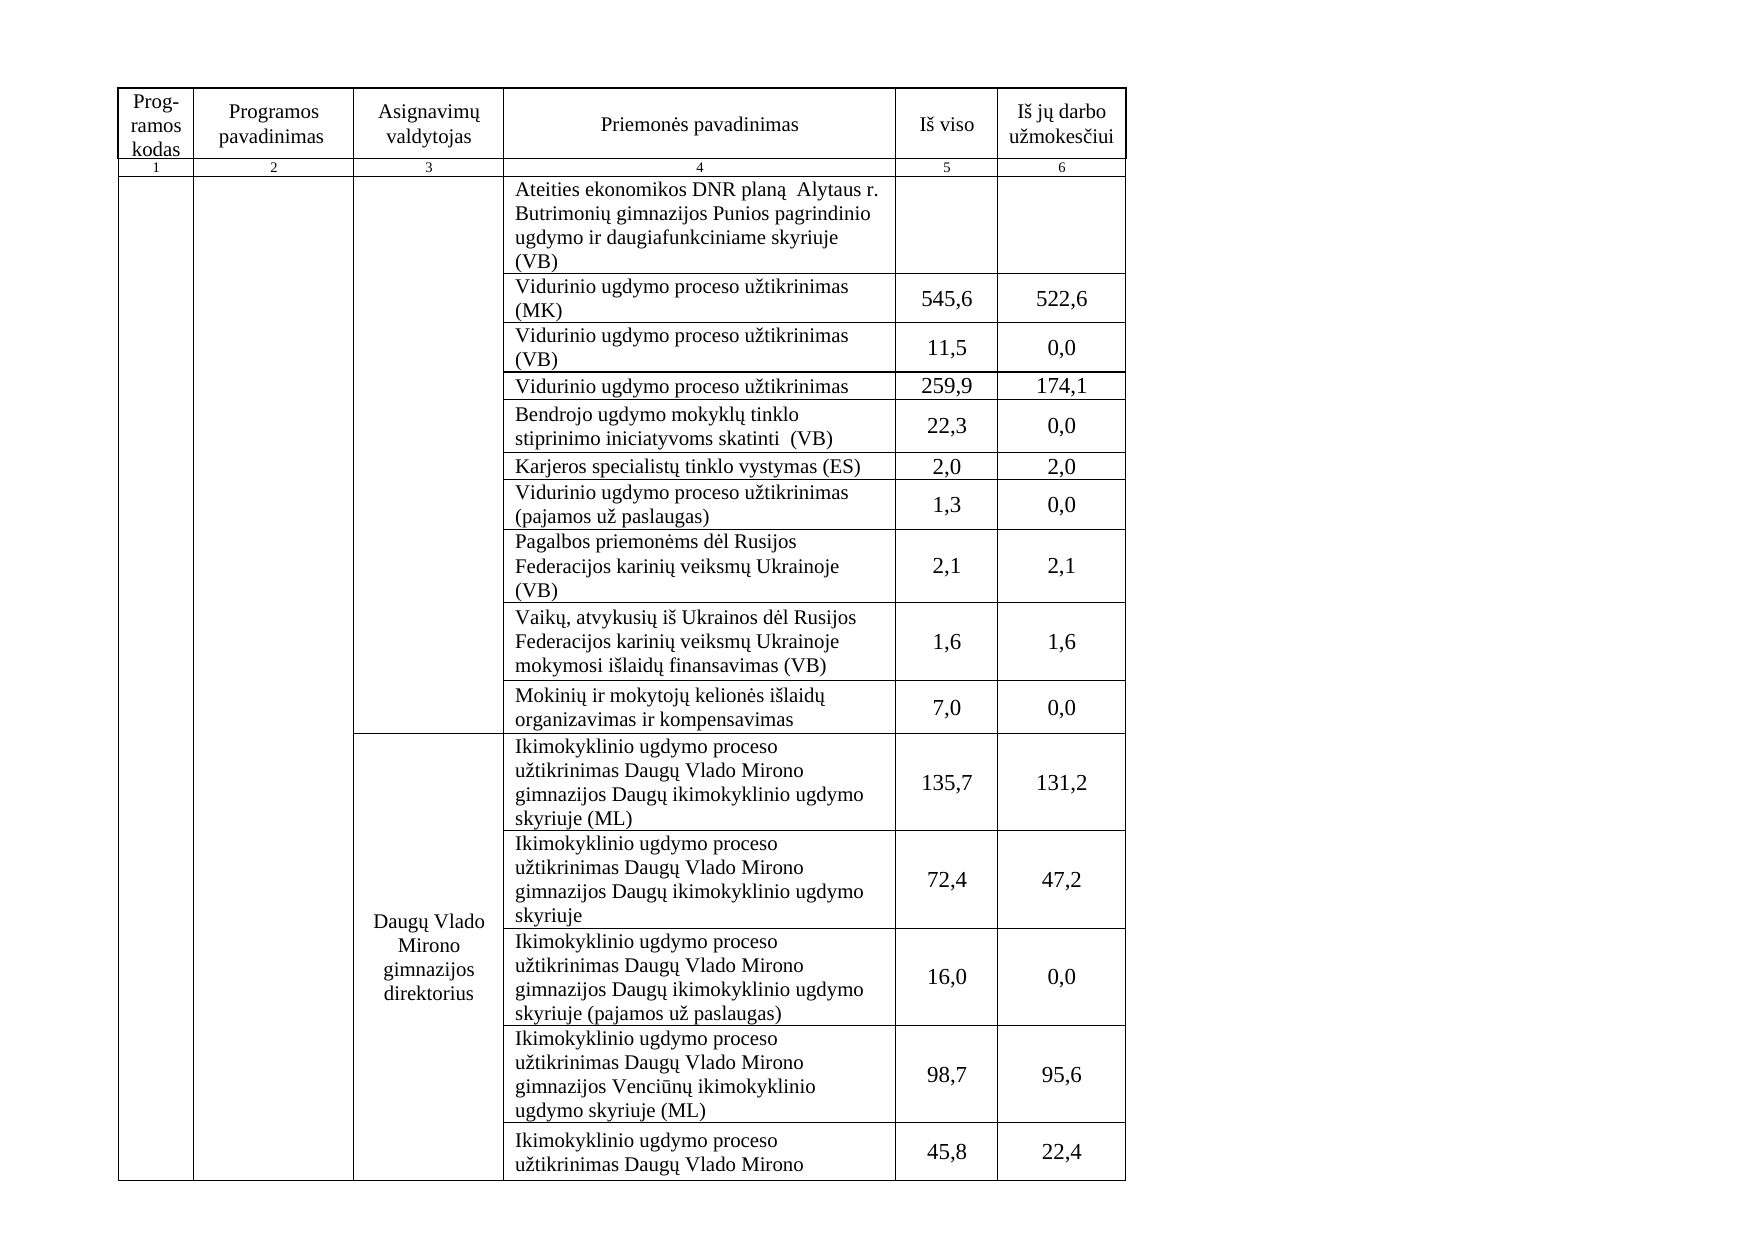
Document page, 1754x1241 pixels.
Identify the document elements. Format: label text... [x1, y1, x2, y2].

table_cell 5 [896, 159, 997, 176]
table_cell 2,0 [896, 453, 997, 479]
table_cell [1126, 830, 1149, 927]
table_cell 2,0 [998, 453, 1125, 479]
table_cell 522,6 [998, 274, 1125, 322]
table_cell 1 [119, 159, 193, 176]
table_cell [1126, 158, 1149, 176]
table_cell 4 [504, 159, 895, 176]
table_cell 2,1 [896, 530, 997, 602]
table_cell [1126, 733, 1149, 830]
table_cell 95,6 [998, 1026, 1125, 1122]
table_cell 7,0 [896, 681, 997, 733]
table_cell [1126, 399, 1149, 452]
table_cell [1126, 176, 1149, 273]
table_cell Ikimokyklinio ugdymo proceso užtikrinimas Daugų Vlado Mirono gimnazijos Venciūnų ikimokyklinio ugdymo skyriuje (ML) [504, 1026, 895, 1122]
table_cell Karjeros specialistų tinklo vystymas (ES) [504, 453, 895, 479]
table_cell [1126, 529, 1149, 602]
table_cell 1,6 [998, 603, 1125, 680]
table_cell 47,2 [998, 831, 1125, 927]
table_cell Mokinių ir mokytojų kelionės išlaidų organizavimas ir kompensavimas [504, 681, 895, 733]
table_cell 11,5 [896, 323, 997, 371]
table_cell 2,1 [998, 530, 1125, 602]
table_header Prog-ramos kodas [119, 89, 193, 158]
table_cell [1126, 322, 1149, 371]
table_cell 0,0 [998, 929, 1125, 1025]
table_cell Daugų Vlado Mirono gimnazijos direktorius [354, 734, 503, 1180]
table_cell [998, 177, 1125, 273]
table_cell 22,4 [998, 1123, 1125, 1180]
table_cell [1126, 1122, 1149, 1180]
table_header [1127, 87, 1149, 132]
table_cell [1127, 132, 1149, 158]
table_header Programos pavadinimas [194, 89, 353, 158]
table_cell Vidurinio ugdymo proceso užtikrinimas (pajamos už paslaugas) [504, 480, 895, 528]
table_cell [1126, 602, 1149, 680]
table_cell [1126, 680, 1149, 733]
table_cell 0,0 [998, 681, 1125, 733]
table_header Asignavimų valdytojas [354, 89, 503, 158]
table_cell [1126, 928, 1149, 1025]
table_cell Ikimokyklinio ugdymo proceso užtikrinimas Daugų Vlado Mirono [504, 1123, 895, 1180]
table_cell [1126, 371, 1149, 399]
table_cell Vidurinio ugdymo proceso užtikrinimas (MK) [504, 274, 895, 322]
table_cell 131,2 [998, 734, 1125, 830]
table_cell [119, 177, 193, 1180]
table_cell Ikimokyklinio ugdymo proceso užtikrinimas Daugų Vlado Mirono gimnazijos Daugų ikimokyklinio ugdymo skyriuje (ML) [504, 734, 895, 830]
table_cell 135,7 [896, 734, 997, 830]
table_cell Vidurinio ugdymo proceso užtikrinimas [504, 373, 895, 399]
table_cell Vidurinio ugdymo proceso užtikrinimas (VB) [504, 323, 895, 371]
table_cell 0,0 [998, 480, 1125, 528]
table_header Iš jų darbo užmokesčiui [998, 89, 1125, 158]
table_header Iš viso [896, 89, 997, 158]
table_cell 45,8 [896, 1123, 997, 1180]
table_cell [1126, 452, 1149, 479]
table_cell 3 [354, 159, 503, 176]
table_cell [194, 177, 353, 1180]
table_cell 16,0 [896, 929, 997, 1025]
table_cell 545,6 [896, 274, 997, 322]
table_cell [896, 177, 997, 273]
table_cell [354, 177, 503, 733]
table_cell 1,6 [896, 603, 997, 680]
table_cell [1126, 1025, 1149, 1122]
table_cell Ikimokyklinio ugdymo proceso užtikrinimas Daugų Vlado Mirono gimnazijos Daugų ikimokyklinio ugdymo skyriuje [504, 831, 895, 927]
table_cell 6 [998, 159, 1125, 176]
table_cell 174,1 [998, 373, 1125, 399]
table_cell 0,0 [998, 400, 1125, 452]
table_cell Bendrojo ugdymo mokyklų tinklo stiprinimo iniciatyvoms skatinti (VB) [504, 400, 895, 452]
table_cell 259,9 [896, 373, 997, 399]
table_cell 72,4 [896, 831, 997, 927]
table_cell 0,0 [998, 323, 1125, 371]
table_cell Ateities ekonomikos DNR planą Alytaus r. Butrimonių gimnazijos Punios pagrindinio ugdymo ir daugiafunkciniame skyriuje (VB) [504, 177, 895, 273]
table_cell Ikimokyklinio ugdymo proceso užtikrinimas Daugų Vlado Mirono gimnazijos Daugų ikimokyklinio ugdymo skyriuje (pajamos už paslaugas) [504, 929, 895, 1025]
table_cell 1,3 [896, 480, 997, 528]
table_cell Vaikų, atvykusių iš Ukrainos dėl Rusijos Federacijos karinių veiksmų Ukrainoje mokymosi išlaidų finansavimas (VB) [504, 603, 895, 680]
table_header Priemonės pavadinimas [504, 89, 895, 158]
table_cell [1126, 479, 1149, 528]
table_cell 22,3 [896, 400, 997, 452]
table_cell [1126, 273, 1149, 322]
table_cell 2 [194, 159, 353, 176]
table_cell 98,7 [896, 1026, 997, 1122]
table_cell Pagalbos priemonėms dėl Rusijos Federacijos karinių veiksmų Ukrainoje (VB) [504, 530, 895, 602]
